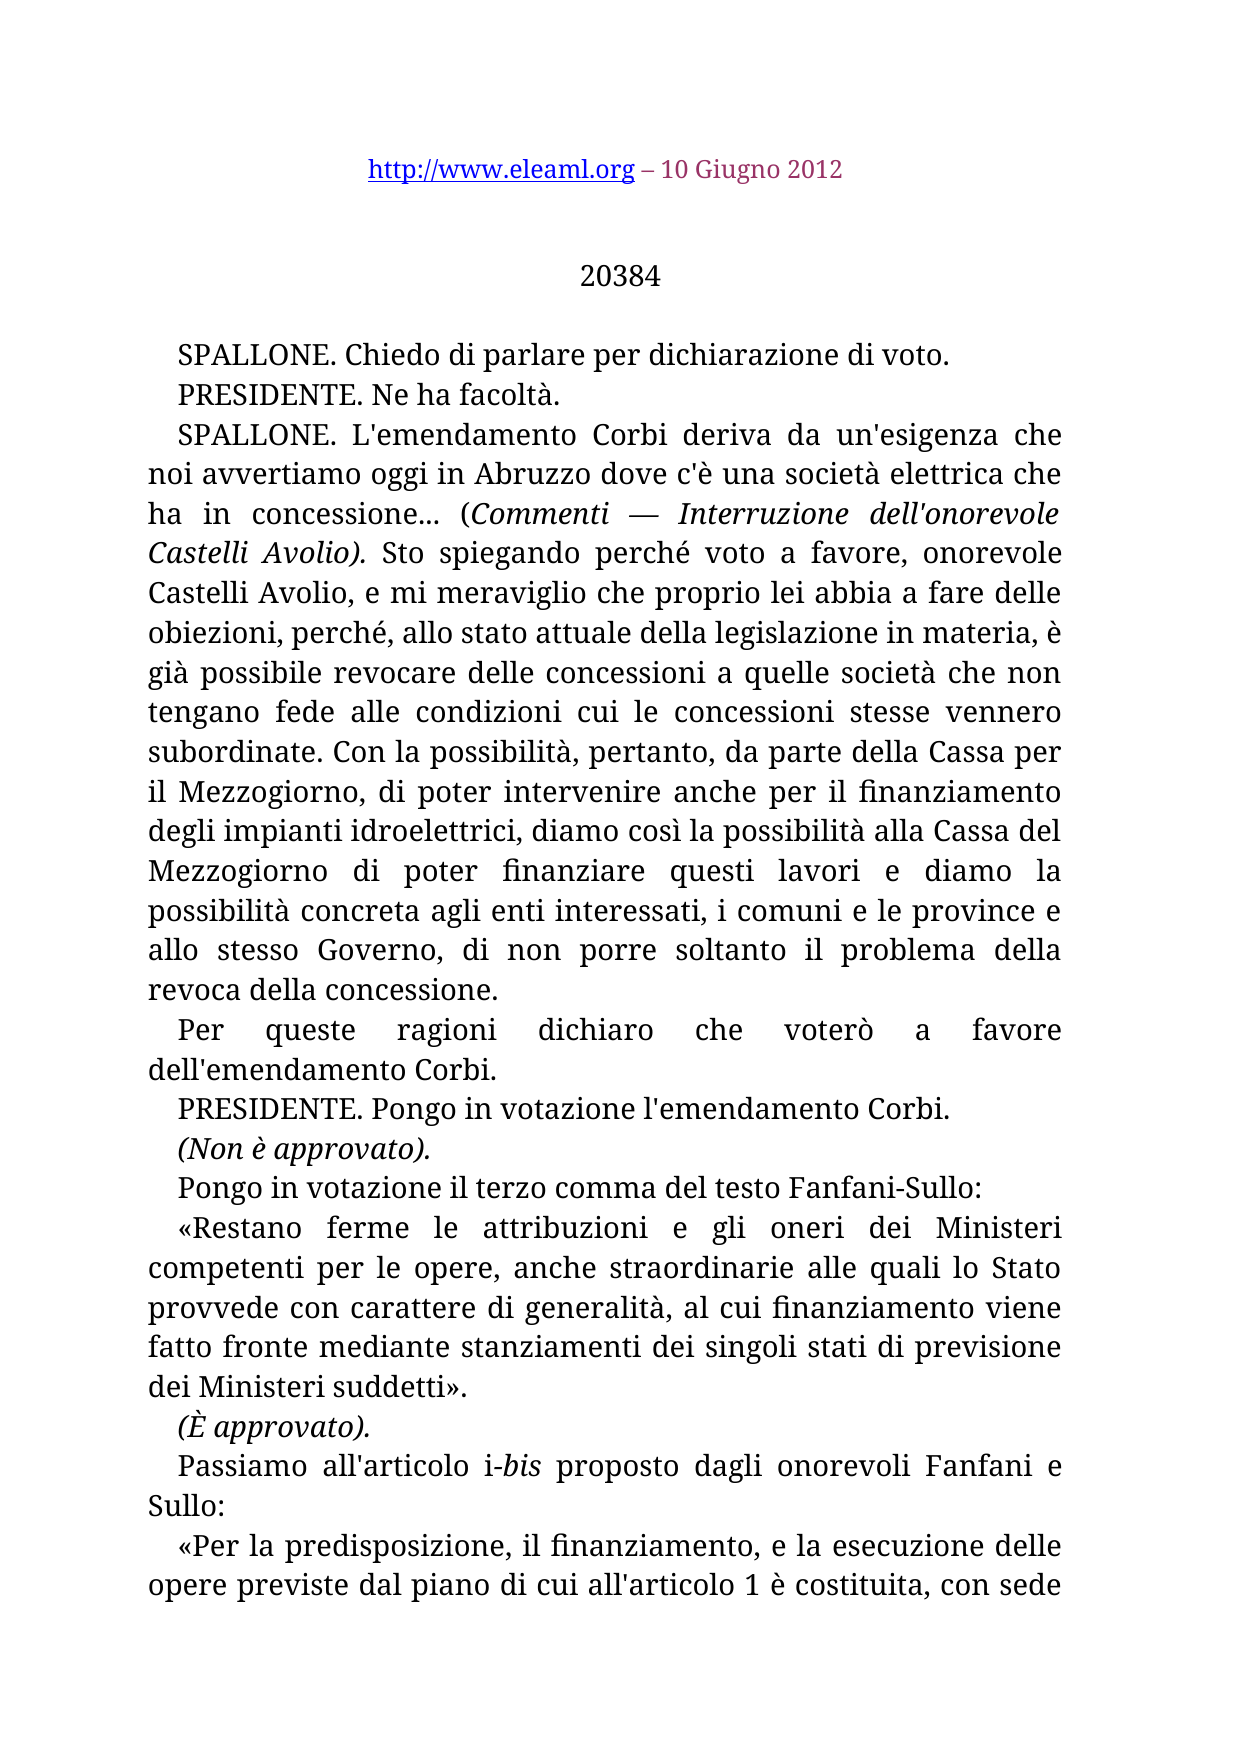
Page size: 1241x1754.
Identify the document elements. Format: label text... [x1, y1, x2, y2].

text (È approvato). [148, 1406, 1063, 1446]
text Passiamo all'articolo i-bis proposto dagli onorevoli Fanfani e Sullo: [148, 1446, 1063, 1525]
text «Restano ferme le attribuzioni e gli oneri dei Ministeri competenti per le opere, anche straordinarie alle quali lo Stato provvede con carattere di generalità, al cui finanziamento viene fatto fronte mediante stanziamenti dei singoli stati di previsione dei Ministeri suddetti». [148, 1207, 1063, 1406]
text SPALLONE. Chiedo di parlare per dichiarazione di voto. [148, 334, 1063, 374]
text Per queste ragioni dichiaro che voterò a favore dell'emendamento Corbi. [148, 1009, 1063, 1088]
text 20384 [148, 255, 1063, 295]
text (Non è approvato). [148, 1128, 1063, 1168]
text «Per la predisposizione, il finanziamento, e la esecuzione delle opere previste dal piano di cui all'articolo 1 è costituita, con sede [148, 1525, 1063, 1604]
text PRESIDENTE. Ne ha facoltà. [148, 374, 1063, 414]
text Pongo in votazione il terzo comma del testo Fanfani-Sullo: [148, 1168, 1063, 1207]
text PRESIDENTE. Pongo in votazione l'emendamento Corbi. [148, 1088, 1063, 1128]
text SPALLONE. L'emendamento Corbi deriva da un'esigenza che noi avvertiamo oggi in Abruzzo dove c'è una società elettrica che ha in concessione... (Commenti — Interruzione dell'onorevole Castelli Avolio). Sto spiegando perché voto a favore, onorevole Castelli Avolio, e mi meraviglio che proprio lei abbia a fare delle obiezioni, perché, allo stato attuale della legislazione in materia, è già possibile revocare delle concessioni a quelle società che non tengano fede alle condizioni cui le concessioni stesse vennero subordinate. Con la possibilità, pertanto, da parte della Cassa per il Mezzogiorno, di poter intervenire anche per il finanziamento degli impianti idroelettrici, diamo così la possibilità alla Cassa del Mezzogiorno di poter finanziare questi lavori e diamo la possibilità concreta agli enti interessati, i comuni e le province e allo stesso Governo, di non porre soltanto il problema della revoca della concessione. [148, 414, 1063, 1009]
